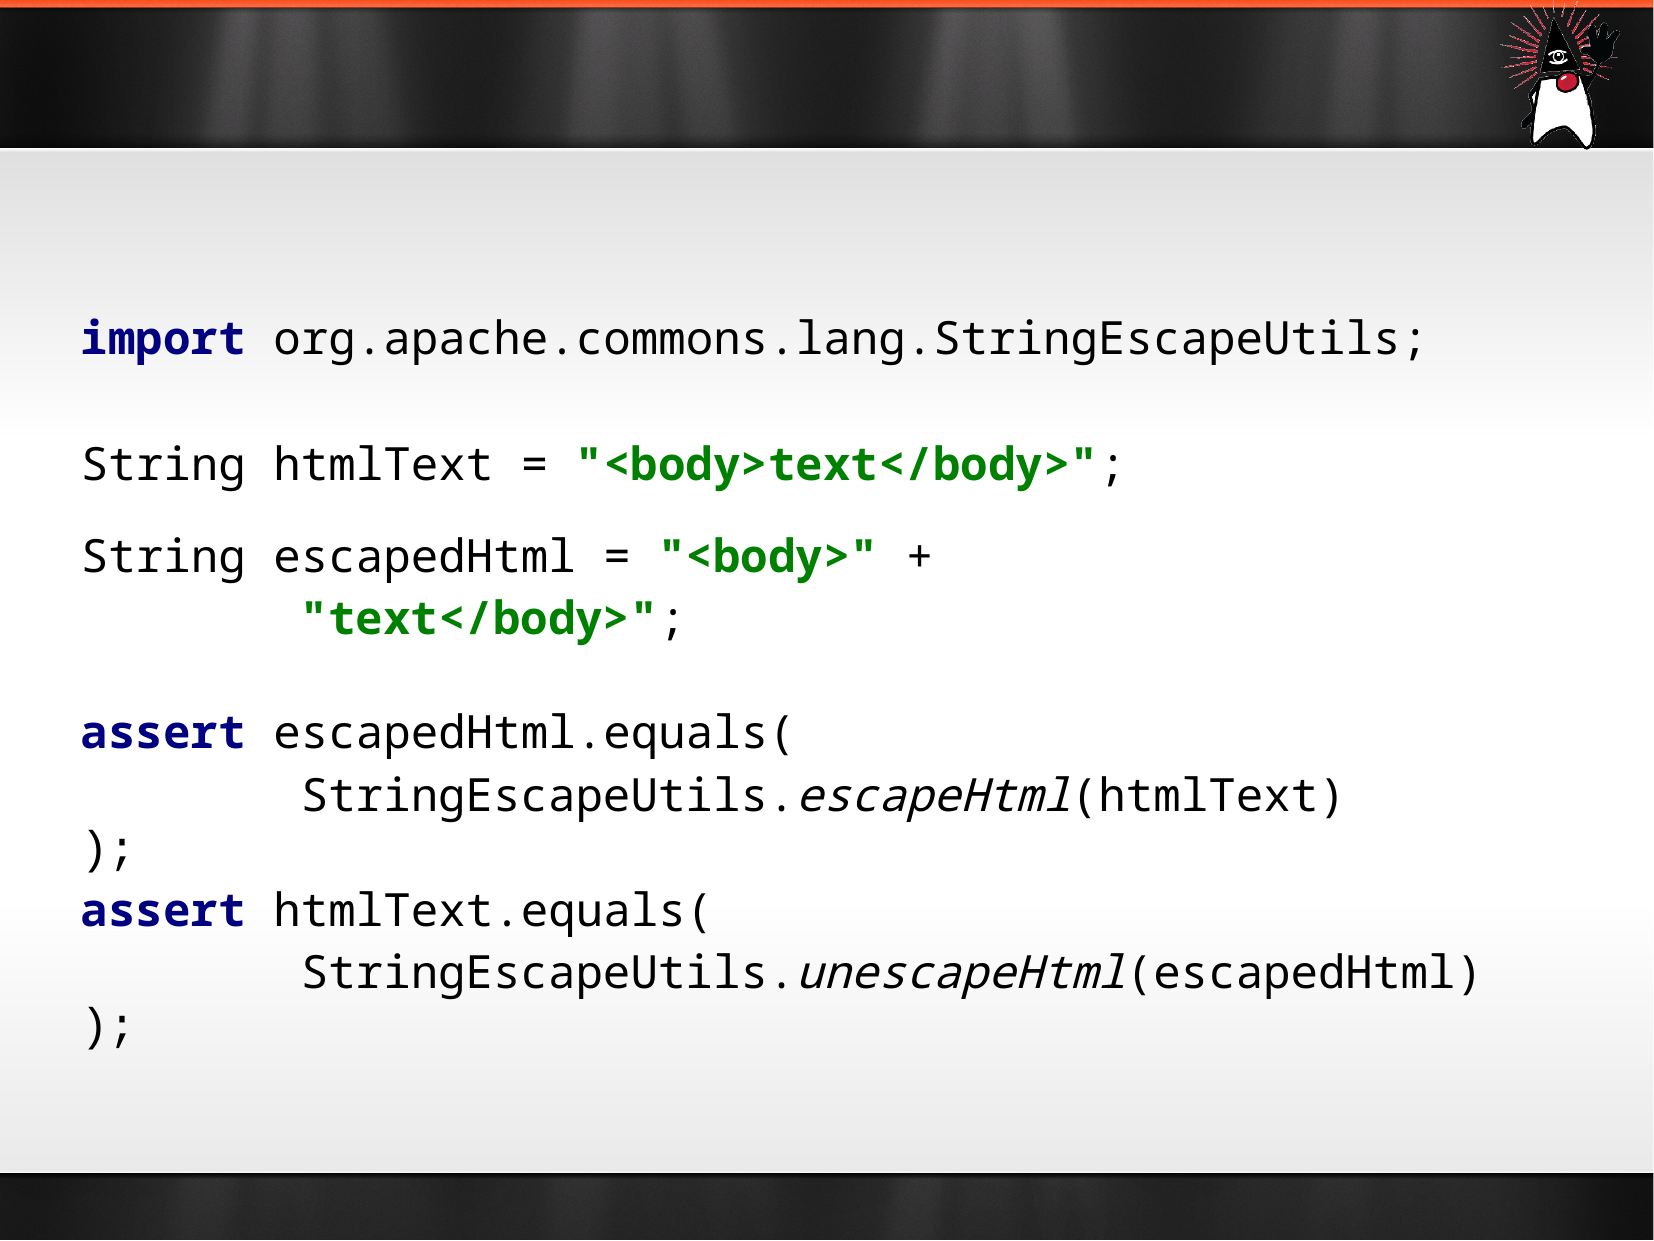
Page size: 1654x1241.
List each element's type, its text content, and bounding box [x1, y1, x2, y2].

picture [0, 0, 1654, 1240]
subtitle import org.apache.commons.lang.StringEscapeUtils; String htmlText = "<body>text</body>"; String escapedHtml = "<body>" + "text</body>"; assert escapedHtml.equals( StringEscapeUtils.escapeHtml(htmlText) ); assert htmlText.equals( StringEscapeUtils.unescapeHtml(escapedHtml) ); [80, 305, 1654, 1125]
